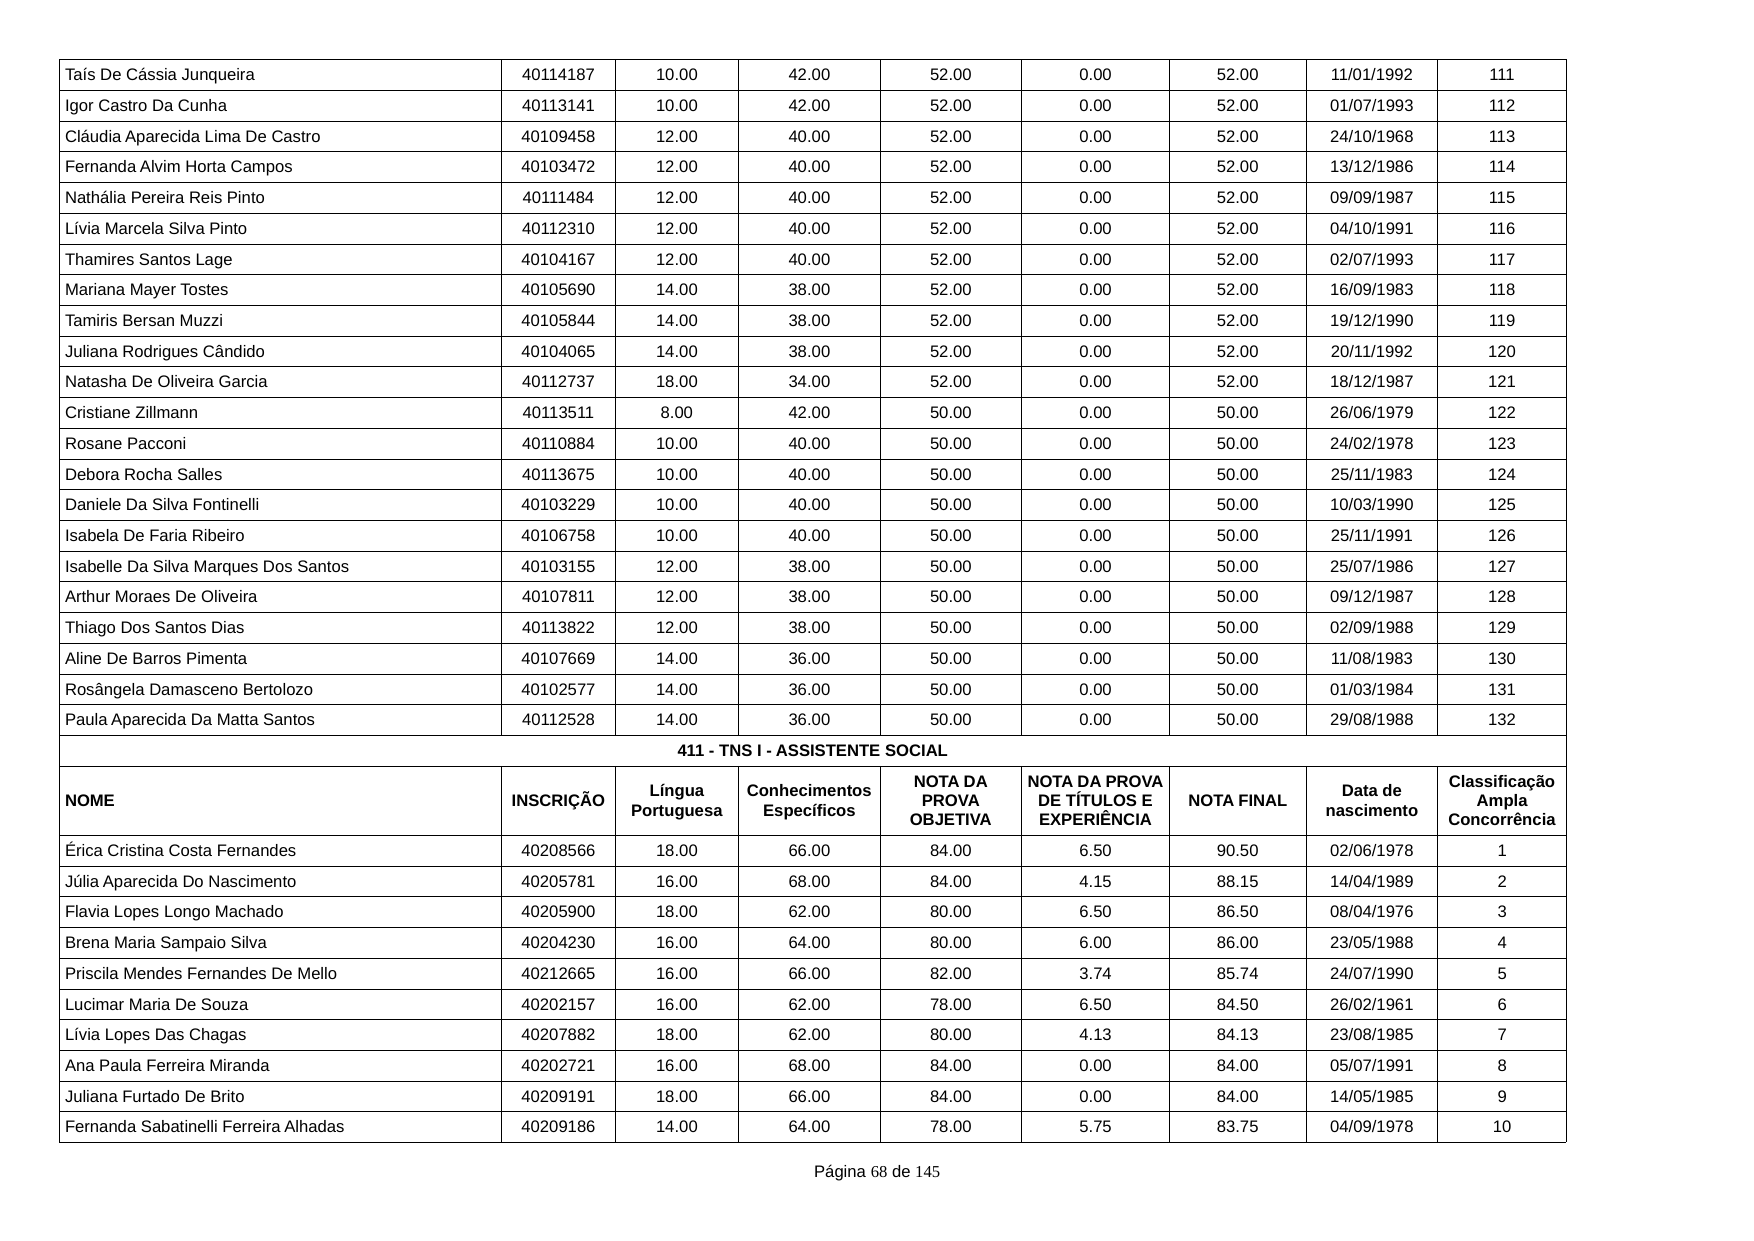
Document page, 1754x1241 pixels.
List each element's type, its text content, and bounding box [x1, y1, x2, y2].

table_cell 18.00 [616, 1082, 738, 1111]
table_cell Língua Portuguesa [616, 767, 738, 835]
table_cell Juliana Furtado De Brito [60, 1082, 501, 1111]
table_cell 52.00 [881, 275, 1021, 305]
table_cell 50.00 [1170, 429, 1306, 458]
table_cell 36.00 [739, 705, 880, 735]
table_cell 14.00 [616, 306, 738, 336]
table_cell 04/10/1991 [1307, 214, 1437, 243]
table_cell 40107811 [502, 582, 615, 612]
table_cell Brena Maria Sampaio Silva [60, 928, 501, 958]
table_cell 52.00 [1170, 122, 1306, 151]
table_cell 08/04/1976 [1307, 897, 1437, 927]
table_cell 117 [1438, 245, 1566, 274]
table_cell 0.00 [1022, 245, 1169, 274]
table_cell 6.50 [1022, 836, 1169, 866]
table_cell 0.00 [1022, 582, 1169, 612]
table_cell 25/11/1983 [1307, 460, 1437, 489]
table_cell 80.00 [881, 928, 1021, 958]
table_cell [1567, 459, 1696, 489]
table_cell 18/12/1987 [1307, 367, 1437, 397]
table_cell 14.00 [616, 275, 738, 305]
table_cell 84.50 [1170, 990, 1306, 1019]
table_cell 38.00 [739, 582, 880, 612]
table_cell 14.00 [616, 337, 738, 366]
table_cell 12.00 [616, 183, 738, 213]
table_cell 40112528 [502, 705, 615, 735]
table_cell Lívia Marcela Silva Pinto [60, 214, 501, 243]
table_cell 10.00 [616, 429, 738, 458]
table_cell Data de nascimento [1307, 767, 1437, 835]
table_cell 40107669 [502, 644, 615, 674]
table_cell 4 [1438, 928, 1566, 958]
table_cell 66.00 [739, 836, 880, 866]
table_cell 50.00 [1170, 582, 1306, 612]
table_cell 50.00 [1170, 398, 1306, 428]
table_cell 18.00 [616, 836, 738, 866]
table_cell 1 [1438, 836, 1566, 866]
table_cell 52.00 [881, 245, 1021, 274]
table_cell 40205781 [502, 867, 615, 896]
table_cell [1567, 551, 1696, 581]
table_cell 12.00 [616, 552, 738, 581]
table_cell 52.00 [1170, 183, 1306, 213]
table_cell 50.00 [881, 582, 1021, 612]
table_cell 14.00 [616, 705, 738, 735]
table_cell 6 [1438, 990, 1566, 1019]
table_cell 40111484 [502, 183, 615, 213]
table_cell Lucimar Maria De Souza [60, 990, 501, 1019]
table_cell 40209186 [502, 1112, 615, 1142]
table_cell 02/06/1978 [1307, 836, 1437, 866]
table_cell 6.50 [1022, 990, 1169, 1019]
table_cell 0.00 [1022, 122, 1169, 151]
table_cell 52.00 [1170, 91, 1306, 121]
table_cell 52.00 [881, 367, 1021, 397]
table_cell 64.00 [739, 928, 880, 958]
table_cell 36.00 [739, 644, 880, 674]
table_cell 52.00 [881, 214, 1021, 243]
table_cell 52.00 [881, 60, 1021, 90]
table_cell [1567, 927, 1696, 958]
table_cell 4.13 [1022, 1020, 1169, 1050]
table_cell Igor Castro Da Cunha [60, 91, 501, 121]
table_cell 66.00 [739, 1082, 880, 1111]
table_cell 50.00 [881, 490, 1021, 520]
table_cell 50.00 [881, 552, 1021, 581]
table_cell 29/08/1988 [1307, 705, 1437, 735]
table_cell 0.00 [1022, 552, 1169, 581]
table_cell Conhecimentos Específicos [739, 767, 880, 835]
table_cell 84.00 [881, 836, 1021, 866]
table_cell 85.74 [1170, 959, 1306, 988]
table_cell Arthur Moraes De Oliveira [60, 582, 501, 612]
table_cell 3 [1438, 897, 1566, 927]
table_cell 50.00 [1170, 705, 1306, 735]
table_cell 86.50 [1170, 897, 1306, 927]
table_cell 0.00 [1022, 613, 1169, 643]
table_cell 124 [1438, 460, 1566, 489]
table_cell 0.00 [1022, 275, 1169, 305]
table_cell 115 [1438, 183, 1566, 213]
table_cell 40207882 [502, 1020, 615, 1050]
table_cell 42.00 [739, 91, 880, 121]
table_cell Flavia Lopes Longo Machado [60, 897, 501, 927]
table_cell 120 [1438, 337, 1566, 366]
table_cell 84.00 [1170, 1051, 1306, 1081]
table_cell 14/04/1989 [1307, 867, 1437, 896]
table_cell 50.00 [881, 705, 1021, 735]
table_cell [1567, 581, 1696, 612]
table_cell Aline De Barros Pimenta [60, 644, 501, 674]
table_cell 11/08/1983 [1307, 644, 1437, 674]
table_cell 40202157 [502, 990, 615, 1019]
table_cell 126 [1438, 521, 1566, 551]
table_cell 9 [1438, 1082, 1566, 1111]
table_cell 09/09/1987 [1307, 183, 1437, 213]
table_cell 19/12/1990 [1307, 306, 1437, 336]
table_cell 40209191 [502, 1082, 615, 1111]
table_cell 0.00 [1022, 705, 1169, 735]
table_cell 26/06/1979 [1307, 398, 1437, 428]
table_cell 10.00 [616, 91, 738, 121]
table_cell 78.00 [881, 1112, 1021, 1142]
table_cell 52.00 [881, 122, 1021, 151]
table_cell 80.00 [881, 1020, 1021, 1050]
table_cell 42.00 [739, 398, 880, 428]
table_cell NOTA FINAL [1170, 767, 1306, 835]
table_cell [1567, 213, 1696, 243]
table_cell 52.00 [1170, 306, 1306, 336]
table_cell [1567, 896, 1696, 927]
table_cell [1567, 397, 1696, 428]
table_cell Fernanda Alvim Horta Campos [60, 152, 501, 182]
table_cell 38.00 [739, 337, 880, 366]
table_cell 24/10/1968 [1307, 122, 1437, 151]
table_cell [1567, 366, 1696, 397]
table_cell 83.75 [1170, 1112, 1306, 1142]
table_cell 40105690 [502, 275, 615, 305]
table_cell 40113141 [502, 91, 615, 121]
table_cell 118 [1438, 275, 1566, 305]
table_cell 13/12/1986 [1307, 152, 1437, 182]
table_cell [1567, 336, 1696, 366]
table_cell 10 [1438, 1112, 1566, 1142]
table_cell [1567, 612, 1696, 643]
table_cell Priscila Mendes Fernandes De Mello [60, 959, 501, 988]
table_cell 62.00 [739, 1020, 880, 1050]
table_cell 12.00 [616, 214, 738, 243]
table_cell NOTA DA PROVA OBJETIVA [881, 767, 1021, 835]
table_cell 2 [1438, 867, 1566, 896]
table_cell 14.00 [616, 1112, 738, 1142]
table_cell 16.00 [616, 1051, 738, 1081]
table_cell 0.00 [1022, 367, 1169, 397]
table_cell Classificação Ampla Concorrência [1438, 767, 1566, 835]
table_cell 14/05/1985 [1307, 1082, 1437, 1111]
table_cell 16/09/1983 [1307, 275, 1437, 305]
table_cell [1567, 151, 1696, 182]
table_cell 80.00 [881, 897, 1021, 927]
table_cell 0.00 [1022, 429, 1169, 458]
table_cell 130 [1438, 644, 1566, 674]
table_cell 0.00 [1022, 337, 1169, 366]
table_cell 38.00 [739, 552, 880, 581]
table_cell Nathália Pereira Reis Pinto [60, 183, 501, 213]
table_cell 112 [1438, 91, 1566, 121]
table_cell Rosângela Damasceno Bertolozo [60, 675, 501, 704]
table_cell 40.00 [739, 122, 880, 151]
table_cell 40103155 [502, 552, 615, 581]
table_cell 26/02/1961 [1307, 990, 1437, 1019]
table_cell 0.00 [1022, 183, 1169, 213]
table_cell 52.00 [881, 337, 1021, 366]
table_cell 111 [1438, 60, 1566, 90]
table_cell 90.50 [1170, 836, 1306, 866]
table_cell 0.00 [1022, 521, 1169, 551]
table_cell 0.00 [1022, 675, 1169, 704]
table_cell 24/02/1978 [1307, 429, 1437, 458]
table_cell [1567, 643, 1696, 674]
table_cell [1567, 866, 1696, 896]
table_cell 78.00 [881, 990, 1021, 1019]
table_cell 8.00 [616, 398, 738, 428]
table_cell 121 [1438, 367, 1566, 397]
table_cell [1567, 835, 1696, 866]
table_cell [1567, 274, 1696, 305]
table_cell 64.00 [739, 1112, 880, 1142]
table_cell 18.00 [616, 1020, 738, 1050]
table_cell 40.00 [739, 183, 880, 213]
table_cell 40.00 [739, 429, 880, 458]
table_cell 123 [1438, 429, 1566, 458]
table_cell 52.00 [881, 152, 1021, 182]
table_cell 5 [1438, 959, 1566, 988]
table_cell 50.00 [881, 460, 1021, 489]
table_cell 0.00 [1022, 460, 1169, 489]
table_cell Taís De Cássia Junqueira [60, 60, 501, 90]
table_cell 40.00 [739, 460, 880, 489]
table_cell 7 [1438, 1020, 1566, 1050]
table_cell 86.00 [1170, 928, 1306, 958]
table_cell 127 [1438, 552, 1566, 581]
table_cell 34.00 [739, 367, 880, 397]
table_cell 16.00 [616, 959, 738, 988]
table_cell [1567, 1111, 1696, 1142]
table_cell 5.75 [1022, 1112, 1169, 1142]
table_cell 40202721 [502, 1051, 615, 1081]
table_cell 10.00 [616, 490, 738, 520]
table_cell 88.15 [1170, 867, 1306, 896]
table_cell [1567, 489, 1696, 520]
table_cell 50.00 [881, 613, 1021, 643]
table_cell NOME [60, 767, 501, 835]
table_cell Thiago Dos Santos Dias [60, 613, 501, 643]
table_cell 3.74 [1022, 959, 1169, 988]
table_cell 12.00 [616, 245, 738, 274]
table_cell 11/01/1992 [1307, 60, 1437, 90]
table_cell 52.00 [1170, 275, 1306, 305]
table_cell 05/07/1991 [1307, 1051, 1437, 1081]
table_cell 68.00 [739, 867, 880, 896]
table_cell 128 [1438, 582, 1566, 612]
table_cell 12.00 [616, 122, 738, 151]
table_cell 02/09/1988 [1307, 613, 1437, 643]
table_cell NOTA DA PROVA DE TÍTULOS E EXPERIÊNCIA [1022, 767, 1169, 835]
table_cell 38.00 [739, 613, 880, 643]
table_cell 6.50 [1022, 897, 1169, 927]
table_cell 38.00 [739, 275, 880, 305]
table_cell Rosane Pacconi [60, 429, 501, 458]
table_cell 4.15 [1022, 867, 1169, 896]
table_cell 84.00 [881, 1051, 1021, 1081]
table_cell 84.00 [1170, 1082, 1306, 1111]
table_cell [1567, 244, 1696, 274]
table_cell 40103472 [502, 152, 615, 182]
table_cell Lívia Lopes Das Chagas [60, 1020, 501, 1050]
table_cell [1567, 182, 1696, 213]
table_cell Thamires Santos Lage [60, 245, 501, 274]
table_cell Cláudia Aparecida Lima De Castro [60, 122, 501, 151]
table_cell 50.00 [1170, 675, 1306, 704]
table_cell Debora Rocha Salles [60, 460, 501, 489]
table_cell 36.00 [739, 675, 880, 704]
table_cell Juliana Rodrigues Cândido [60, 337, 501, 366]
table_cell Ana Paula Ferreira Miranda [60, 1051, 501, 1081]
table_cell 52.00 [1170, 367, 1306, 397]
table_cell 01/07/1993 [1307, 91, 1437, 121]
table_cell 20/11/1992 [1307, 337, 1437, 366]
table_cell [1567, 958, 1696, 988]
table_cell 18.00 [616, 897, 738, 927]
table_cell 40106758 [502, 521, 615, 551]
table_cell 52.00 [1170, 214, 1306, 243]
table_cell 40.00 [739, 521, 880, 551]
table_cell 10.00 [616, 60, 738, 90]
table_cell 0.00 [1022, 1082, 1169, 1111]
table_cell 40205900 [502, 897, 615, 927]
table_cell 04/09/1978 [1307, 1112, 1437, 1142]
table_cell 10.00 [616, 521, 738, 551]
table_cell 52.00 [881, 306, 1021, 336]
table_cell 40112310 [502, 214, 615, 243]
table_cell 125 [1438, 490, 1566, 520]
table_cell 132 [1438, 705, 1566, 735]
table_cell 0.00 [1022, 644, 1169, 674]
table_cell 411 - TNS I - ASSISTENTE SOCIAL [60, 736, 1566, 766]
table_cell 16.00 [616, 867, 738, 896]
table_cell 52.00 [1170, 337, 1306, 366]
table_cell 50.00 [881, 521, 1021, 551]
table_cell [1567, 305, 1696, 336]
table_cell 23/05/1988 [1307, 928, 1437, 958]
table_cell 42.00 [739, 60, 880, 90]
table_cell 40102577 [502, 675, 615, 704]
table_cell Tamiris Bersan Muzzi [60, 306, 501, 336]
table_cell [1567, 1050, 1696, 1081]
table_cell 52.00 [1170, 245, 1306, 274]
table_cell 116 [1438, 214, 1566, 243]
table_cell 40208566 [502, 836, 615, 866]
table_cell 12.00 [616, 582, 738, 612]
table_cell Isabela De Faria Ribeiro [60, 521, 501, 551]
table_cell 40112737 [502, 367, 615, 397]
table_cell 68.00 [739, 1051, 880, 1081]
table_cell 09/12/1987 [1307, 582, 1437, 612]
table_cell 84.13 [1170, 1020, 1306, 1050]
table_cell 02/07/1993 [1307, 245, 1437, 274]
table_cell 66.00 [739, 959, 880, 988]
table_cell 01/03/1984 [1307, 675, 1437, 704]
table_cell 23/08/1985 [1307, 1020, 1437, 1050]
table_cell Natasha De Oliveira Garcia [60, 367, 501, 397]
table_cell 62.00 [739, 990, 880, 1019]
table_cell 40113822 [502, 613, 615, 643]
table_cell 82.00 [881, 959, 1021, 988]
table_cell 14.00 [616, 675, 738, 704]
table_cell [1567, 59, 1696, 90]
table_cell 0.00 [1022, 490, 1169, 520]
table_cell 40105844 [502, 306, 615, 336]
table_cell [1567, 704, 1696, 735]
table_cell 50.00 [1170, 521, 1306, 551]
table_cell [1567, 1019, 1696, 1050]
table_cell 10/03/1990 [1307, 490, 1437, 520]
table_cell 50.00 [1170, 490, 1306, 520]
table_cell 16.00 [616, 990, 738, 1019]
table_cell [1567, 121, 1696, 151]
table_cell 50.00 [881, 675, 1021, 704]
table_cell 25/07/1986 [1307, 552, 1437, 581]
table_cell 0.00 [1022, 398, 1169, 428]
table_cell 52.00 [881, 91, 1021, 121]
table_cell 40212665 [502, 959, 615, 988]
table_cell 52.00 [1170, 60, 1306, 90]
table_cell 12.00 [616, 152, 738, 182]
table_cell Paula Aparecida Da Matta Santos [60, 705, 501, 735]
table_cell 6.00 [1022, 928, 1169, 958]
table_cell 119 [1438, 306, 1566, 336]
table_cell 14.00 [616, 644, 738, 674]
table_cell 24/07/1990 [1307, 959, 1437, 988]
table_cell 10.00 [616, 460, 738, 489]
table_cell 38.00 [739, 306, 880, 336]
table_cell 18.00 [616, 367, 738, 397]
table_cell Érica Cristina Costa Fernandes [60, 836, 501, 866]
table_cell 40104065 [502, 337, 615, 366]
table_cell Mariana Mayer Tostes [60, 275, 501, 305]
table_cell 40114187 [502, 60, 615, 90]
table_cell 0.00 [1022, 91, 1169, 121]
table_cell [1567, 735, 1696, 766]
table_cell Fernanda Sabatinelli Ferreira Alhadas [60, 1112, 501, 1142]
table_cell 25/11/1991 [1307, 521, 1437, 551]
table_cell [1567, 674, 1696, 704]
table_cell INSCRIÇÃO [502, 767, 615, 835]
table_cell 40113675 [502, 460, 615, 489]
table_cell 0.00 [1022, 306, 1169, 336]
table_cell 12.00 [616, 613, 738, 643]
table_cell 16.00 [616, 928, 738, 958]
table_cell 40103229 [502, 490, 615, 520]
table_cell 40104167 [502, 245, 615, 274]
table_cell 113 [1438, 122, 1566, 151]
table_cell [1567, 1081, 1696, 1111]
table_cell 0.00 [1022, 214, 1169, 243]
table_cell [1567, 989, 1696, 1019]
table_cell 84.00 [881, 867, 1021, 896]
table_cell Cristiane Zillmann [60, 398, 501, 428]
table_cell 40113511 [502, 398, 615, 428]
table_cell [1567, 90, 1696, 121]
table_cell 40109458 [502, 122, 615, 151]
table_cell 84.00 [881, 1082, 1021, 1111]
table_cell 40204230 [502, 928, 615, 958]
table_cell 114 [1438, 152, 1566, 182]
table_cell 0.00 [1022, 152, 1169, 182]
table_cell 0.00 [1022, 60, 1169, 90]
table_cell 52.00 [1170, 152, 1306, 182]
table_cell 40.00 [739, 245, 880, 274]
table_cell 52.00 [881, 183, 1021, 213]
table_cell 50.00 [881, 644, 1021, 674]
table_cell 40110884 [502, 429, 615, 458]
table_cell Isabelle Da Silva Marques Dos Santos [60, 552, 501, 581]
table_cell [1567, 428, 1696, 458]
table_cell 50.00 [1170, 613, 1306, 643]
table_cell 50.00 [881, 398, 1021, 428]
table_cell 0.00 [1022, 1051, 1169, 1081]
table_cell 62.00 [739, 897, 880, 927]
table_cell 40.00 [739, 152, 880, 182]
table_cell 50.00 [1170, 460, 1306, 489]
table_cell 50.00 [1170, 644, 1306, 674]
table_cell [1567, 766, 1696, 835]
table_cell 40.00 [739, 214, 880, 243]
table_cell 8 [1438, 1051, 1566, 1081]
table_cell Daniele Da Silva Fontinelli [60, 490, 501, 520]
table_cell 40.00 [739, 490, 880, 520]
table_cell 50.00 [881, 429, 1021, 458]
table_cell 131 [1438, 675, 1566, 704]
table_cell Júlia Aparecida Do Nascimento [60, 867, 501, 896]
table_cell [1567, 520, 1696, 551]
table_cell 50.00 [1170, 552, 1306, 581]
table_cell 122 [1438, 398, 1566, 428]
table_cell 129 [1438, 613, 1566, 643]
